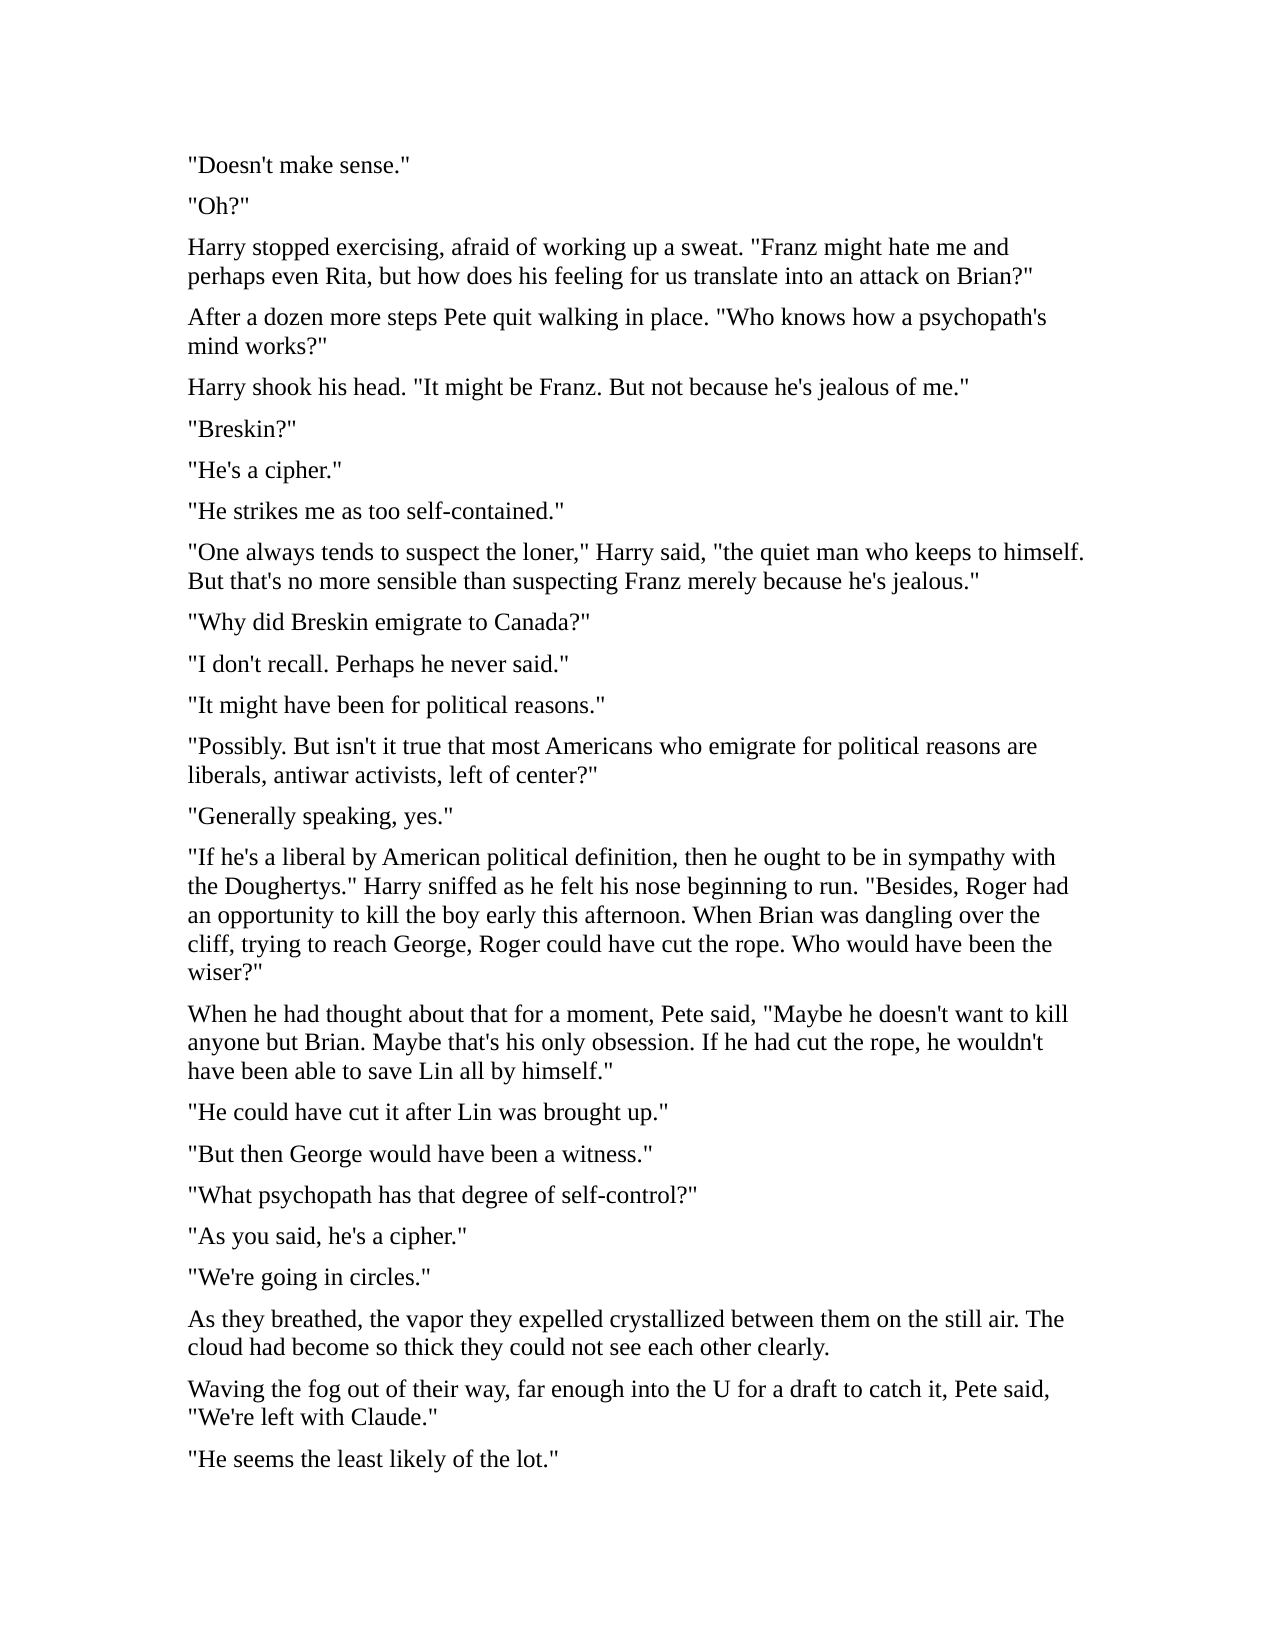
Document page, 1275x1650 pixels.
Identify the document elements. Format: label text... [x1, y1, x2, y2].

text After a dozen more steps Pete quit walking in place. "Who knows how a psychopath's mind works?" [187, 302, 1087, 360]
text "It might have been for political reasons." [187, 690, 1087, 719]
text "He's a cipher." [187, 455, 1087, 484]
text Harry shook his head. "It might be Franz. But not because he's jealous of me." [187, 372, 1087, 401]
text Harry stopped exercising, afraid of working up a sweat. "Franz might hate me and perhaps even Rita, but how does his feeling for us translate into an attack on Brian?" [187, 232, 1087, 290]
text "Oh?" [187, 191, 1087, 220]
text "If he's a liberal by American political definition, then he ought to be in sympathy with the Doughertys." Harry sniffed as he felt his nose beginning to run. "Besides, Roger had an opportunity to kill the boy early this afternoon. When Brian was dangling over the cliff, trying to reach George, Roger could have cut the rope. Who would have been the wiser?" [187, 842, 1087, 986]
text "He could have cut it after Lin was brought up." [187, 1097, 1087, 1126]
text When he had thought about that for a moment, Pete said, "Maybe he doesn't want to kill anyone but Brian. Maybe that's his only obsession. If he had cut the rope, he wouldn't have been able to save Lin all by himself." [187, 999, 1087, 1085]
text "One always tends to suspect the loner," Harry said, "the quiet man who keeps to himself. But that's no more sensible than suspecting Franz merely because he's jealous." [187, 537, 1087, 595]
text "He strikes me as too self-contained." [187, 496, 1087, 525]
text "Why did Breskin emigrate to Canada?" [187, 607, 1087, 636]
text Waving the fog out of their way, far enough into the U for a draft to catch it, Pete said, "We're left with Claude." [187, 1374, 1087, 1431]
text "But then George would have been a witness." [187, 1139, 1087, 1167]
text "Possibly. But isn't it true that most Americans who emigrate for political reasons are liberals, antiwar activists, left of center?" [187, 731, 1087, 789]
text "As you said, he's a cipher." [187, 1221, 1087, 1250]
text "Breskin?" [187, 414, 1087, 442]
text "Generally speaking, yes." [187, 801, 1087, 830]
text "We're going in circles." [187, 1262, 1087, 1291]
text "I don't recall. Perhaps he never said." [187, 649, 1087, 677]
text "What psychopath has that degree of self-control?" [187, 1180, 1087, 1209]
text "He seems the least likely of the lot." [187, 1444, 1087, 1472]
text As they breathed, the vapor they expelled crystallized between them on the still air. The cloud had become so thick they could not see each other clearly. [187, 1304, 1087, 1361]
text "Doesn't make sense." [187, 150, 1087, 179]
